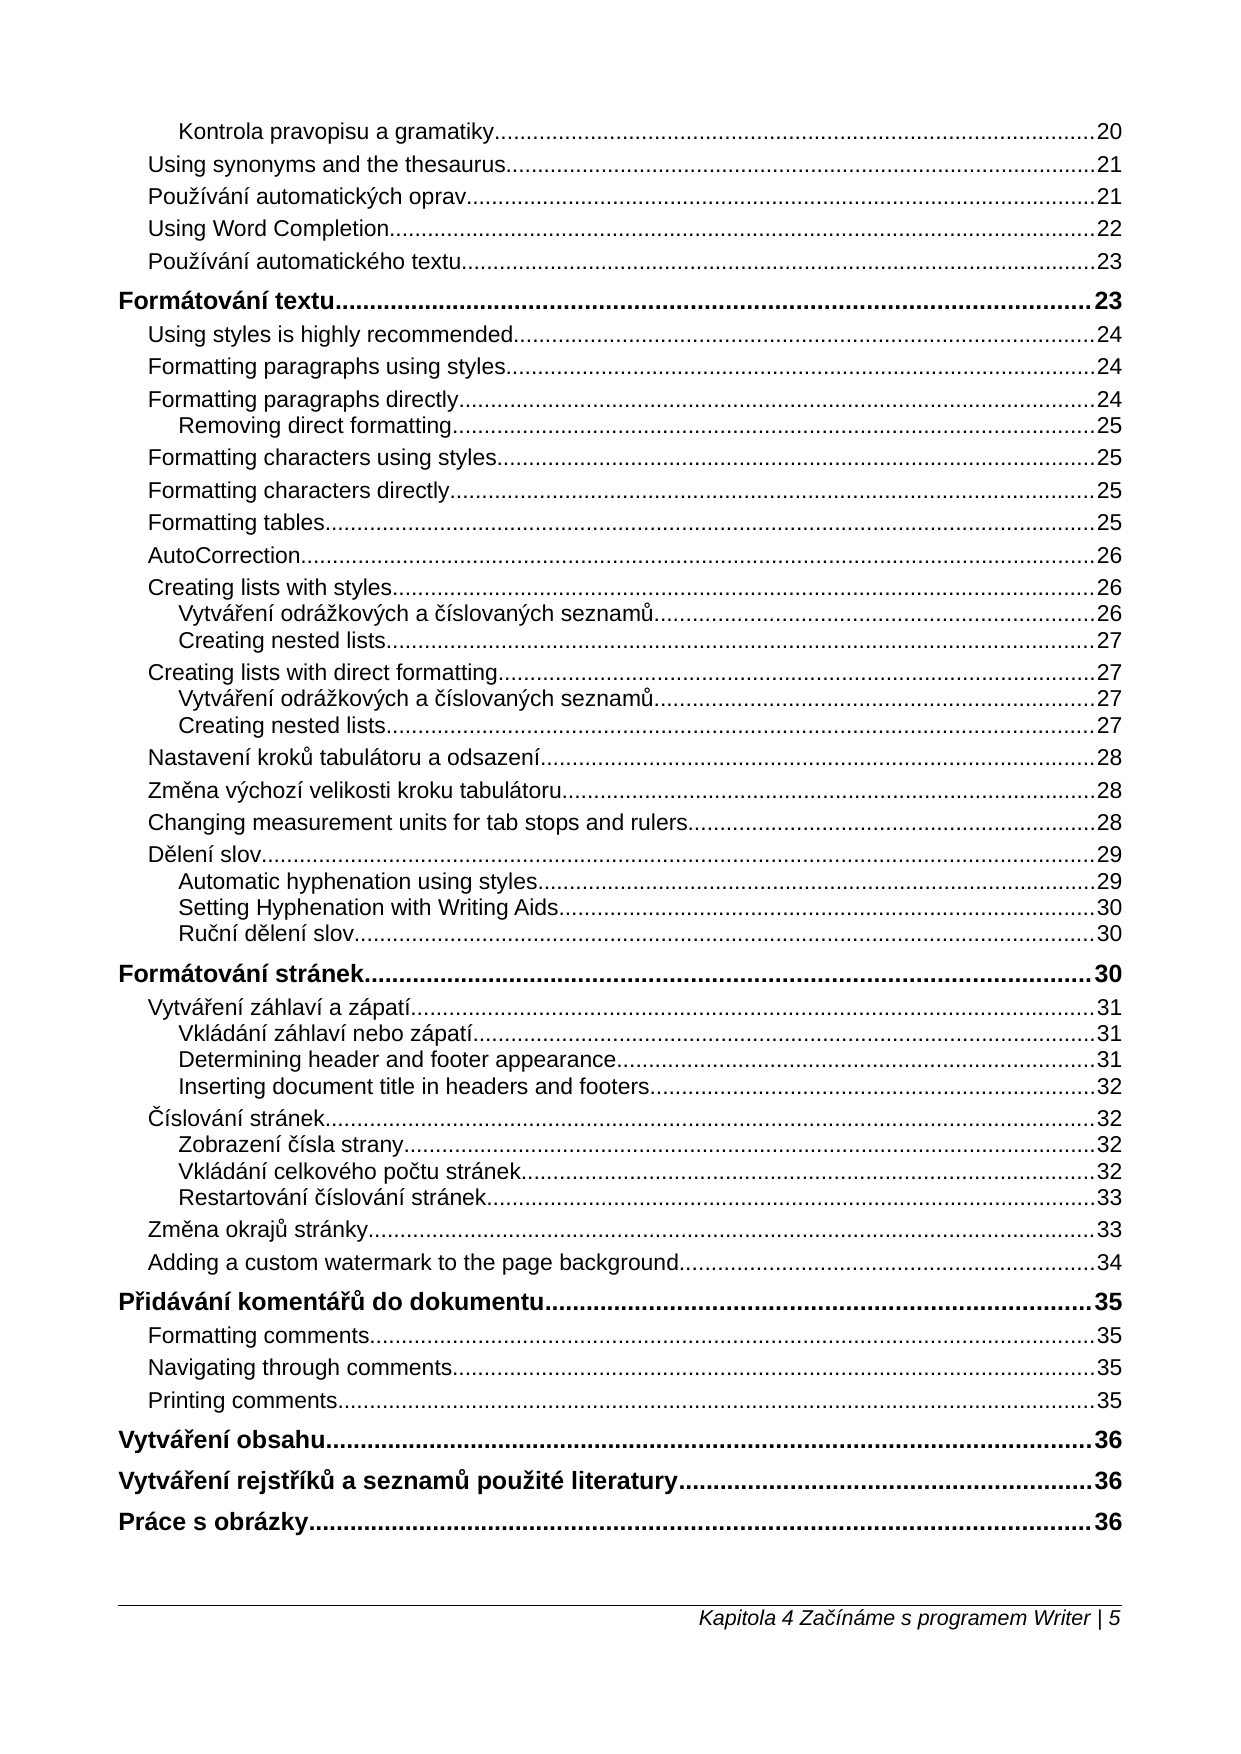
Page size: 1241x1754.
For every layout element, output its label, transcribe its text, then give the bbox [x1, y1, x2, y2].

text Determining header and footer appearance 31 [178, 1046, 1122, 1073]
text Creating lists with direct formatting 27 [148, 659, 1122, 685]
text Formatting characters using styles 25 [148, 444, 1122, 471]
text Nastavení kroků tabulátoru a odsazení 28 [148, 744, 1122, 771]
text Formatting paragraphs using styles 24 [148, 353, 1122, 379]
text Používání automatických oprav 21 [148, 183, 1122, 209]
text Kontrola pravopisu a gramatiky 20 [178, 118, 1122, 144]
text Zobrazení čísla strany 32 [178, 1131, 1122, 1158]
text Přidávání komentářů do dokumentu 35 [118, 1287, 1122, 1316]
text Formátování textu 23 [118, 286, 1122, 315]
text Změna výchozí velikosti kroku tabulátoru 28 [148, 777, 1122, 803]
text Setting Hyphenation with Writing Aids 30 [178, 894, 1122, 920]
text Automatic hyphenation using styles 29 [178, 868, 1122, 894]
text Vytváření záhlaví a zápatí 31 [148, 993, 1122, 1020]
text Vytváření odrážkových a číslovaných seznamů. 27 [178, 685, 1122, 712]
text Vytváření rejstříků a seznamů použité literatury 36 [118, 1466, 1122, 1494]
text Číslování stránek 32 [148, 1105, 1122, 1131]
text Vytváření obsahu 36 [118, 1425, 1122, 1454]
text Vkládání záhlaví nebo zápatí 31 [178, 1020, 1122, 1046]
text Změna okrajů stránky 33 [148, 1216, 1122, 1243]
text Formatting paragraphs directly 24 [148, 386, 1122, 412]
text Ruční dělení slov 30 [178, 920, 1122, 947]
text Using styles is highly recommended 24 [148, 321, 1122, 347]
text Using synonyms and the thesaurus 21 [148, 151, 1122, 177]
text Vkládání celkového počtu stránek 32 [178, 1158, 1122, 1184]
text Formátování stránek 30 [118, 959, 1122, 987]
text Removing direct formatting 25 [178, 412, 1122, 438]
text Using Word Completion 22 [148, 215, 1122, 242]
text Changing measurement units for tab stops and rulers 28 [148, 809, 1122, 835]
text Navigating through comments 35 [148, 1354, 1122, 1381]
text Printing comments 35 [148, 1387, 1122, 1413]
text Creating nested lists 27 [178, 627, 1122, 653]
text Adding a custom watermark to the page background 34 [148, 1249, 1122, 1275]
text Creating nested lists 27 [178, 712, 1122, 738]
text Restartování číslování stránek 33 [178, 1184, 1122, 1210]
text Formatting tables 25 [148, 509, 1122, 536]
text Používání automatického textu 23 [148, 248, 1122, 274]
text Inserting document title in headers and footers 32 [178, 1073, 1122, 1099]
text Dělení slov 29 [148, 841, 1122, 868]
text AutoCorrection 26 [148, 542, 1122, 568]
text Formatting characters directly 25 [148, 477, 1122, 503]
text Vytváření odrážkových a číslovaných seznamů. 26 [178, 600, 1122, 627]
text Creating lists with styles 26 [148, 574, 1122, 600]
text Formatting comments 35 [148, 1322, 1122, 1348]
text Práce s obrázky 36 [118, 1507, 1122, 1535]
